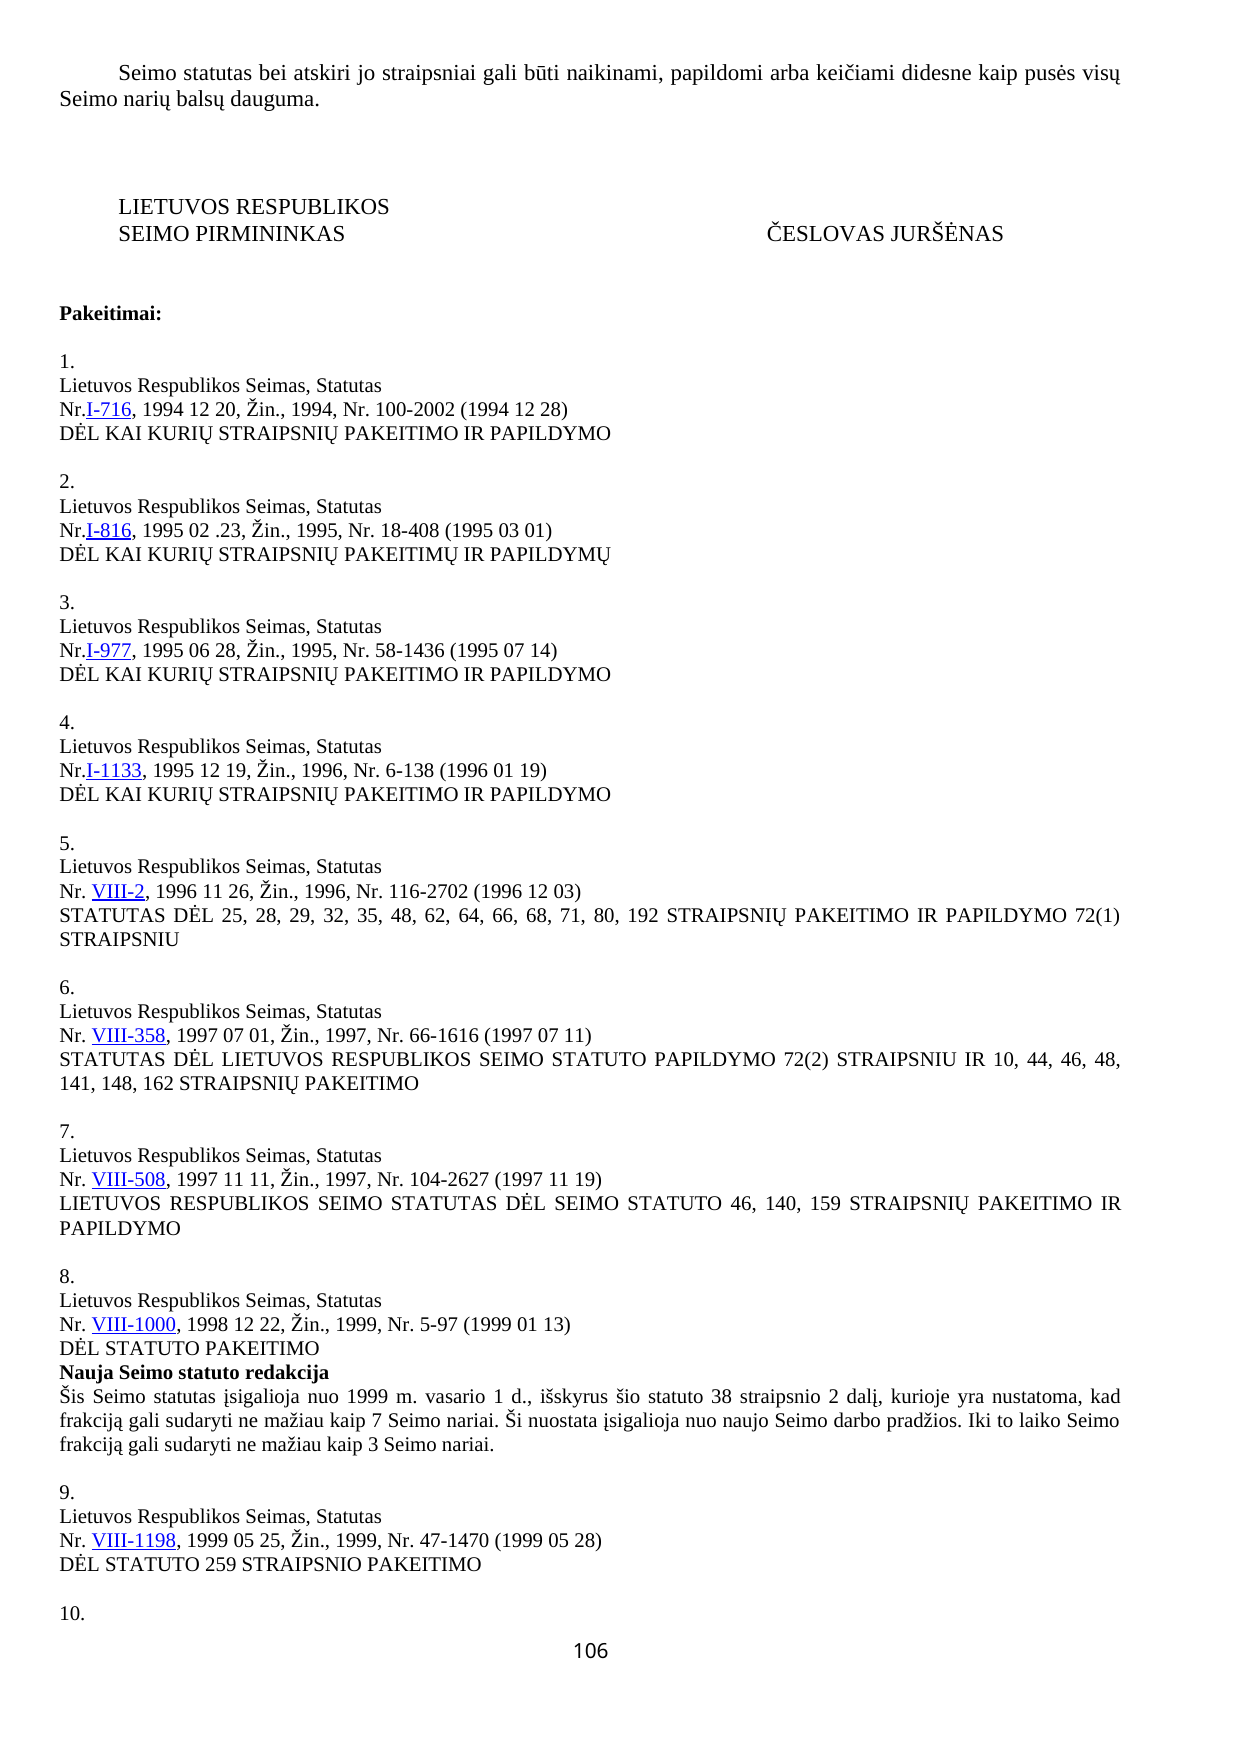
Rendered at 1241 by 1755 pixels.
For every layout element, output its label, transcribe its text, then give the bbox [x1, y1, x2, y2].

text SEIMO PIRMININKAS ČESLOVAS JURŠĖNAS [59, 219, 1122, 246]
text 2. [59, 469, 1122, 493]
text 9. [59, 1480, 1122, 1504]
text Lietuvos Respublikos Seimas, Statutas [59, 1504, 1122, 1528]
text Nr.I-716, 1994 12 20, Žin., 1994, Nr. 100-2002 (1994 12 28) [59, 397, 1122, 421]
text Nr. VIII-1000, 1998 12 22, Žin., 1999, Nr. 5-97 (1999 01 13) [59, 1312, 1122, 1336]
text 10. [59, 1600, 1122, 1624]
text 7. [59, 1119, 1122, 1143]
text Nr.I-977, 1995 06 28, Žin., 1995, Nr. 58-1436 (1995 07 14) [59, 638, 1122, 662]
text Nr. VIII-2, 1996 11 26, Žin., 1996, Nr. 116-2702 (1996 12 03) [59, 878, 1122, 903]
text Šis Seimo statutas įsigalioja nuo 1999 m. vasario 1 d., išskyrus šio statuto 38 straipsnio 2 dalį, kurioje yra nustatoma, kad frakciją gali sudaryti ne mažiau kaip 7 Seimo nariai. Ši nuostata įsigalioja nuo naujo Seimo darbo pradžios. Iki to laiko Seimo frakciją gali sudaryti ne mažiau kaip 3 Seimo nariai. [59, 1384, 1122, 1456]
text 5. [59, 830, 1122, 854]
text Nauja Seimo statuto redakcija [59, 1360, 1122, 1384]
text DĖL STATUTO 259 STRAIPSNIO PAKEITIMO [59, 1552, 1122, 1576]
text DĖL KAI KURIŲ STRAIPSNIŲ PAKEITIMŲ IR PAPILDYMŲ [59, 542, 1122, 566]
text Nr. VIII-358, 1997 07 01, Žin., 1997, Nr. 66-1616 (1997 07 11) [59, 1023, 1122, 1047]
text Nr. VIII-508, 1997 11 11, Žin., 1997, Nr. 104-2627 (1997 11 19) [59, 1167, 1122, 1191]
text STATUTAS DĖL 25, 28, 29, 32, 35, 48, 62, 64, 66, 68, 71, 80, 192 STRAIPSNIŲ PAKEITIMO IR PAPILDYMO 72(1) STRAIPSNIU [59, 903, 1122, 951]
text Nr.I-1133, 1995 12 19, Žin., 1996, Nr. 6-138 (1996 01 19) [59, 758, 1122, 782]
text Lietuvos Respublikos Seimas, Statutas [59, 493, 1122, 518]
text LIETUVOS RESPUBLIKOS [59, 193, 1122, 219]
text Lietuvos Respublikos Seimas, Statutas [59, 373, 1122, 397]
text Lietuvos Respublikos Seimas, Statutas [59, 1143, 1122, 1167]
text Nr. VIII-1198, 1999 05 25, Žin., 1999, Nr. 47-1470 (1999 05 28) [59, 1528, 1122, 1552]
text Lietuvos Respublikos Seimas, Statutas [59, 854, 1122, 878]
text Nr.I-816, 1995 02 .23, Žin., 1995, Nr. 18-408 (1995 03 01) [59, 518, 1122, 542]
text Lietuvos Respublikos Seimas, Statutas [59, 1288, 1122, 1312]
text Pakeitimai: [59, 301, 1122, 325]
text Seimo statutas bei atskiri jo straipsniai gali būti naikinami, papildomi arba keičiami didesne kaip pusės visų Seimo narių balsų dauguma. [59, 59, 1122, 112]
text 8. [59, 1263, 1122, 1288]
text Lietuvos Respublikos Seimas, Statutas [59, 734, 1122, 758]
text 1. [59, 349, 1122, 373]
text Lietuvos Respublikos Seimas, Statutas [59, 999, 1122, 1023]
text STATUTAS DĖL LIETUVOS RESPUBLIKOS SEIMO STATUTO PAPILDYMO 72(2) STRAIPSNIU IR 10, 44, 46, 48, 141, 148, 162 STRAIPSNIŲ PAKEITIMO [59, 1047, 1122, 1095]
text DĖL STATUTO PAKEITIMO [59, 1336, 1122, 1360]
text DĖL KAI KURIŲ STRAIPSNIŲ PAKEITIMO IR PAPILDYMO [59, 421, 1122, 445]
text Lietuvos Respublikos Seimas, Statutas [59, 614, 1122, 638]
text 6. [59, 975, 1122, 999]
text 3. [59, 590, 1122, 614]
text DĖL KAI KURIŲ STRAIPSNIŲ PAKEITIMO IR PAPILDYMO [59, 662, 1122, 686]
text DĖL KAI KURIŲ STRAIPSNIŲ PAKEITIMO IR PAPILDYMO [59, 782, 1122, 806]
text 4. [59, 710, 1122, 734]
text LIETUVOS RESPUBLIKOS SEIMO STATUTAS DĖL SEIMO STATUTO 46, 140, 159 STRAIPSNIŲ PAKEITIMO IR PAPILDYMO [59, 1191, 1122, 1239]
